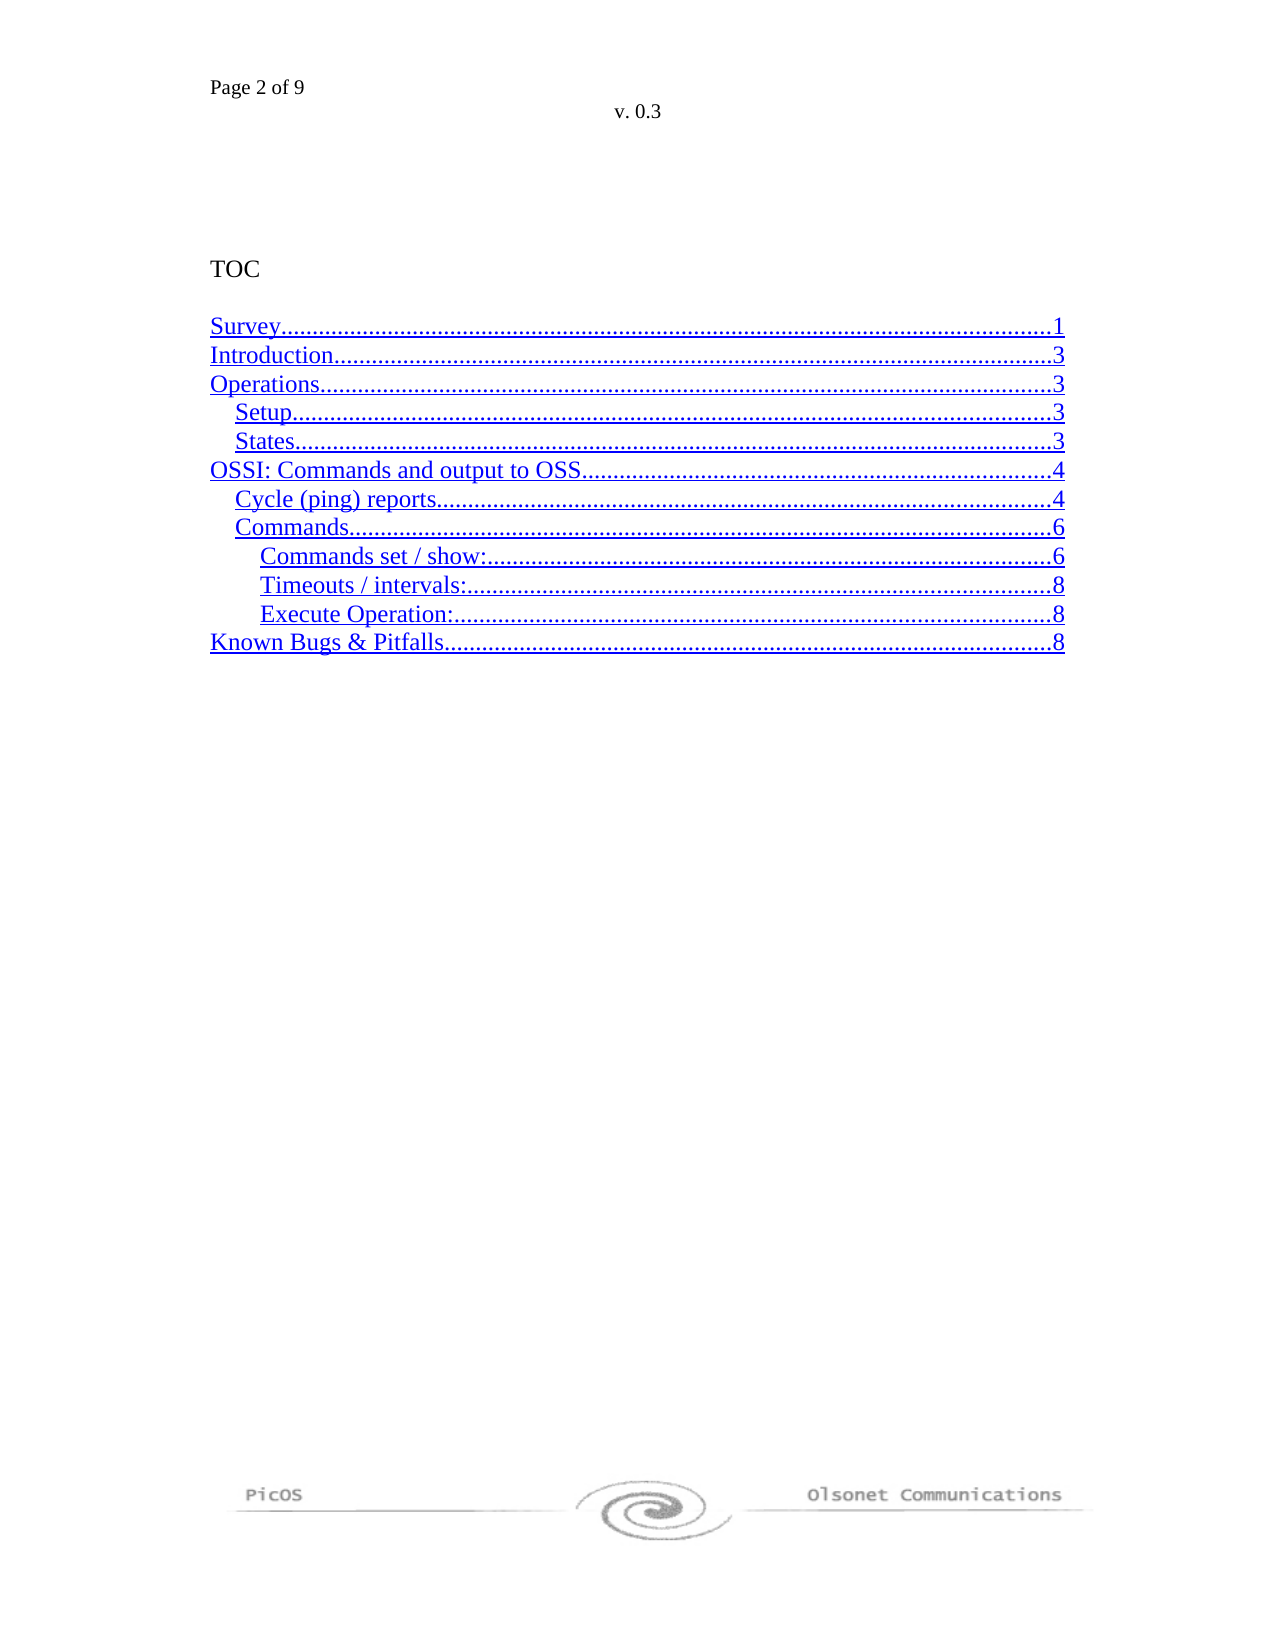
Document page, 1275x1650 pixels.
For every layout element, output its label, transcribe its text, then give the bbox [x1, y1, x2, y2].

text Setup 3 [235, 397, 1065, 422]
text Timeouts / intervals: 8 [260, 570, 1065, 595]
picture [226, 1464, 1094, 1566]
text OSSI: Commands and output to OSS 4 [210, 455, 1065, 480]
text Commands 6 [235, 512, 1065, 537]
text Known Bugs & Pitfalls 8 [210, 627, 1065, 652]
text Introduction 3 [210, 340, 1065, 365]
text Execute Operation: 8 [260, 599, 1065, 624]
text States 3 [235, 426, 1065, 451]
text Cycle (ping) reports 4 [235, 484, 1065, 509]
text TOC [210, 254, 1065, 282]
text Survey 1 [210, 311, 1065, 336]
text Operations 3 [210, 369, 1065, 394]
text Commands set / show: 6 [260, 541, 1065, 566]
